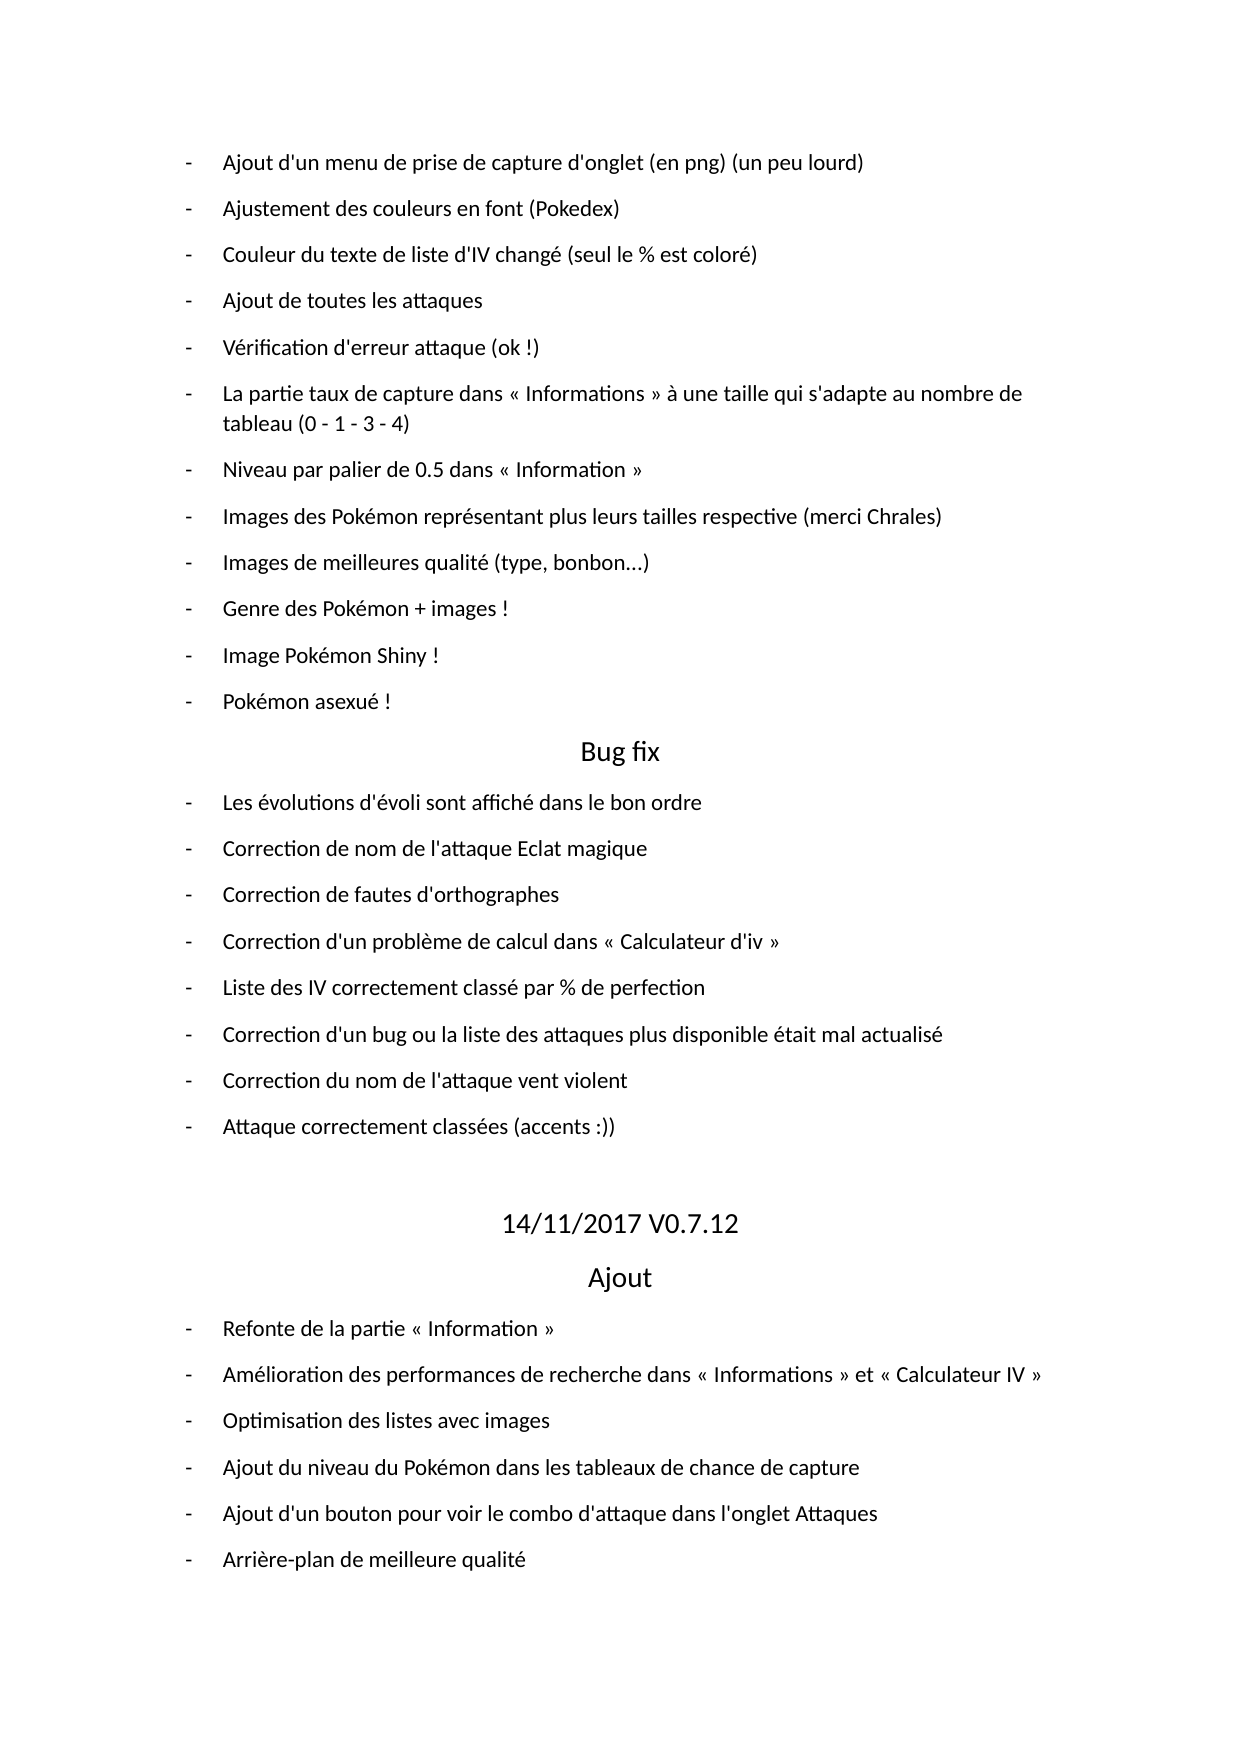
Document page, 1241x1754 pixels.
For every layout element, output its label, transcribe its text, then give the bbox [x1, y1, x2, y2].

list Ajout d'un bouton pour voir le combo d'attaque dans l'onglet Attaques [185, 1499, 1093, 1527]
list Ajout du niveau du Pokémon dans les tableaux de chance de capture [185, 1453, 1093, 1481]
list Niveau par palier de 0.5 dans « Information » [185, 455, 1093, 483]
text Ajout [148, 1259, 1093, 1295]
list Vérification d'erreur attaque (ok !) [185, 333, 1093, 361]
list Optimisation des listes avec images [185, 1407, 1093, 1434]
text 14/11/2017 V0.7.12 [148, 1205, 1093, 1241]
list Ajout de toutes les attaques [185, 287, 1093, 315]
list Correction d'un problème de calcul dans « Calculateur d'iv » [185, 927, 1093, 955]
list Arrière-plan de meilleure qualité [185, 1546, 1093, 1574]
list Correction d'un bug ou la liste des attaques plus disponible était mal actualisé [185, 1020, 1093, 1048]
list Couleur du texte de liste d'IV changé (seul le % est coloré) [185, 240, 1093, 268]
list Images des Pokémon représentant plus leurs tailles respective (merci Chrales) [185, 502, 1093, 530]
list Attaque correctement classées (accents :)) [185, 1112, 1093, 1140]
text Bug fix [148, 733, 1093, 769]
list Ajout d'un menu de prise de capture d'onglet (en png) (un peu lourd) [185, 148, 1093, 176]
list Amélioration des performances de recherche dans « Informations » et « Calculateur IV » [185, 1360, 1093, 1388]
list Ajustement des couleurs en font (Pokedex) [185, 194, 1093, 222]
list Image Pokémon Shiny ! [185, 641, 1093, 669]
list Liste des IV correctement classé par % de perfection [185, 973, 1093, 1001]
list Genre des Pokémon + images ! [185, 594, 1093, 622]
list Les évolutions d'évoli sont affiché dans le bon ordre [185, 788, 1093, 816]
list Images de meilleures qualité (type, bonbon...) [185, 548, 1093, 576]
list Correction de nom de l'attaque Eclat magique [185, 834, 1093, 862]
list Correction du nom de l'attaque vent violent [185, 1066, 1093, 1094]
list Refonte de la partie « Information » [185, 1314, 1093, 1342]
list Pokémon asexué ! [185, 687, 1093, 715]
list Correction de fautes d'orthographes [185, 881, 1093, 909]
list La partie taux de capture dans « Informations » à une taille qui s'adapte au nombre de tableau (0 - 1 - 3 - 4) [185, 379, 1093, 437]
